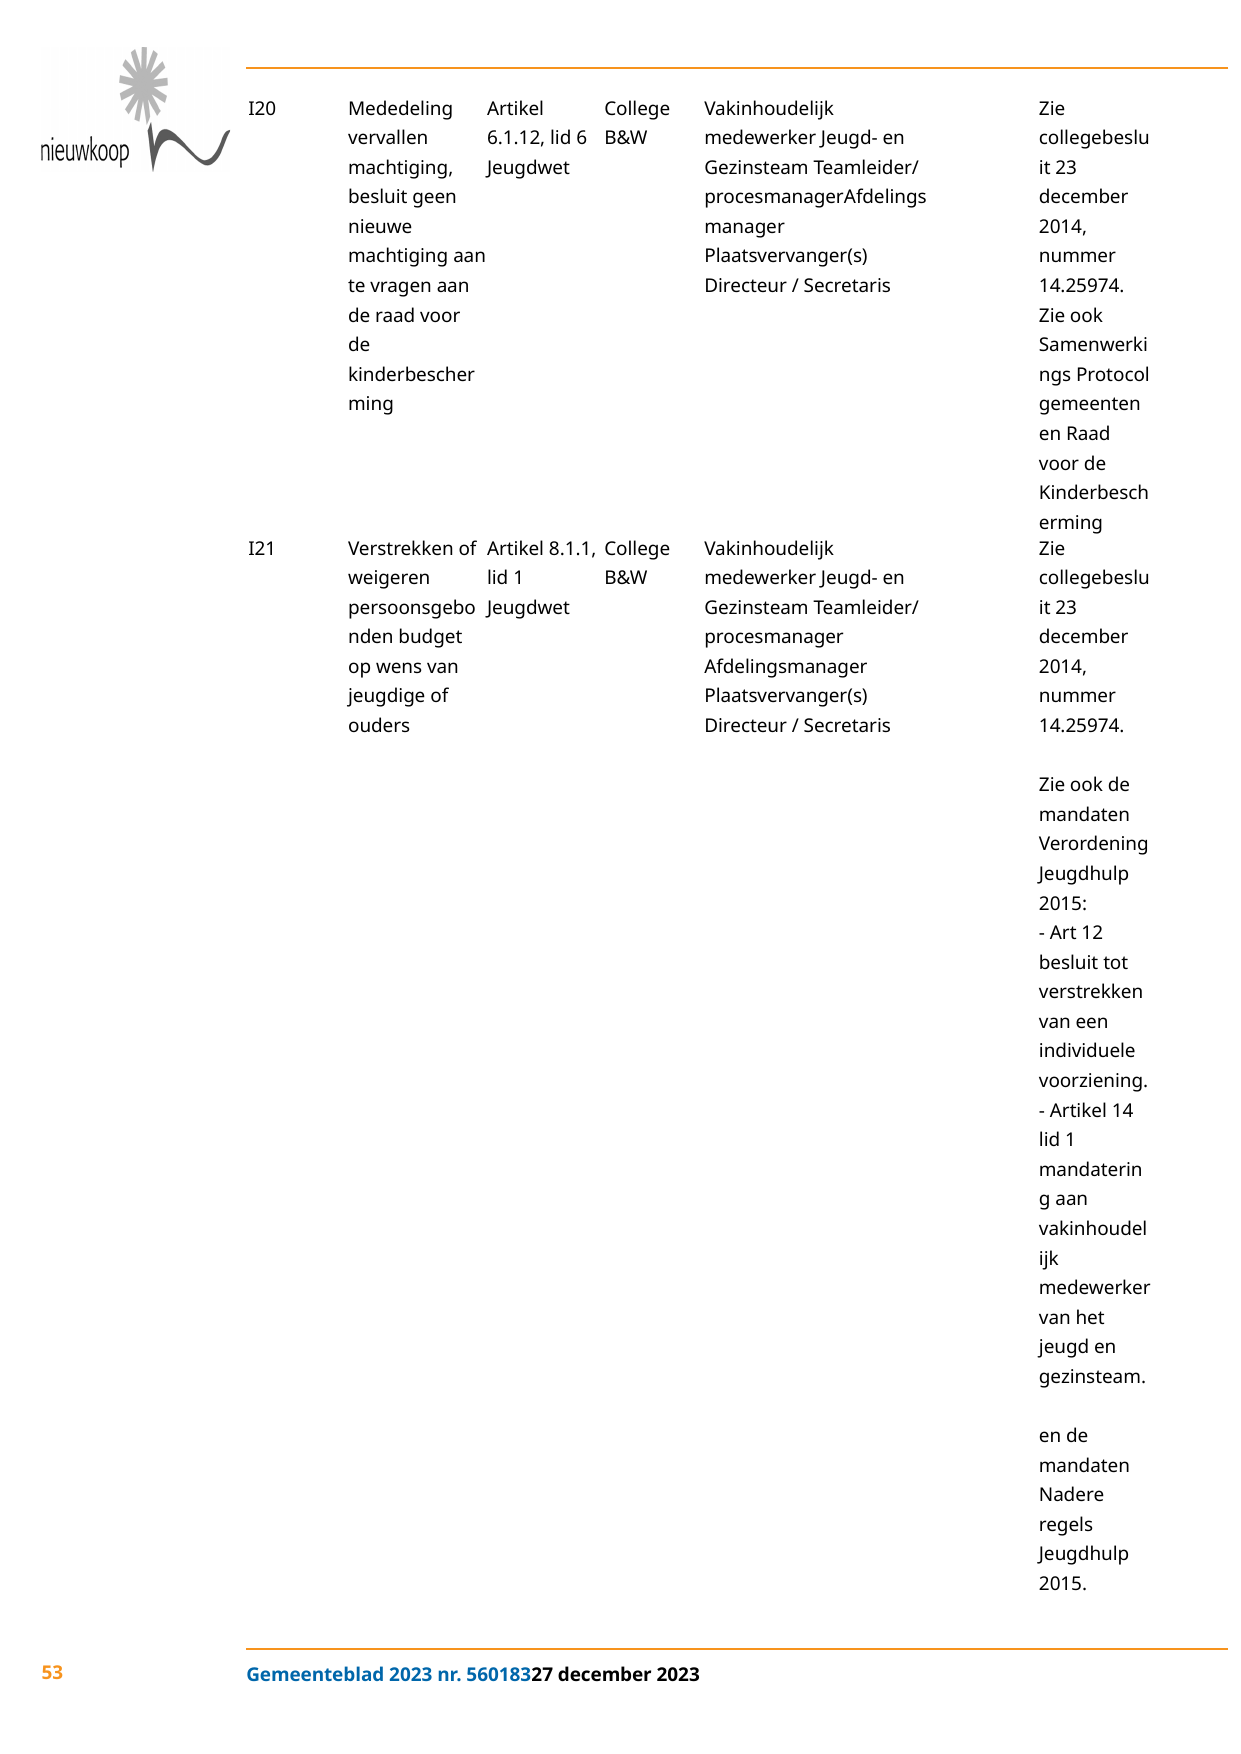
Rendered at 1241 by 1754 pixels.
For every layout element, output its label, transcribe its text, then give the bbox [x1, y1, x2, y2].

table_cell [939, 535, 1039, 1596]
table_cell Artikel 6.1.12, lid 6 Jeugdwet [487, 95, 604, 535]
table_cell [939, 95, 1039, 535]
table_cell Zie collegebesluit 23 december 2014, nummer 14.25974. Zie ook de mandaten Verordening Jeugdhulp 2015: - Art 12 besluit tot verstrekken van een individuele voorziening. - Artikel 14 lid 1 mandatering aan vakinhoudelijk medewerker van het jeugd en gezinsteam. en de mandaten Nadere regels Jeugdhulp 2015. [1039, 535, 1152, 1596]
table_cell Mededeling vervallen machtiging, besluit geen nieuwe machtiging aan te vragen aan de raad voor de kinderbescherming [348, 95, 487, 535]
table_cell Artikel 8.1.1, lid 1 Jeugdwet [487, 535, 604, 1596]
table_cell I20 [248, 95, 348, 535]
table_cell Verstrekken of weigeren persoonsgebonden budget op wens van jeugdige of ouders [348, 535, 487, 1596]
table_cell College B&W [604, 95, 704, 535]
table_cell College B&W [604, 535, 704, 1596]
table_cell I21 [248, 535, 348, 1596]
table_cell Zie collegebesluit 23 december 2014, nummer 14.25974. Zie ook Samenwerkings Protocol gemeenten en Raad voor de Kinderbescherming [1039, 95, 1152, 535]
table_cell Vakinhoudelijk medewerker Jeugd- en Gezinsteam Teamleider/ procesmanager Afdelingsmanager Plaatsvervanger(s) Directeur / Secretaris [704, 535, 939, 1596]
picture [41, 47, 231, 172]
table_cell Vakinhoudelijk medewerker Jeugd- en Gezinsteam Teamleider/ procesmanagerAfdelingsmanager Plaatsvervanger(s) Directeur / Secretaris [704, 95, 939, 535]
